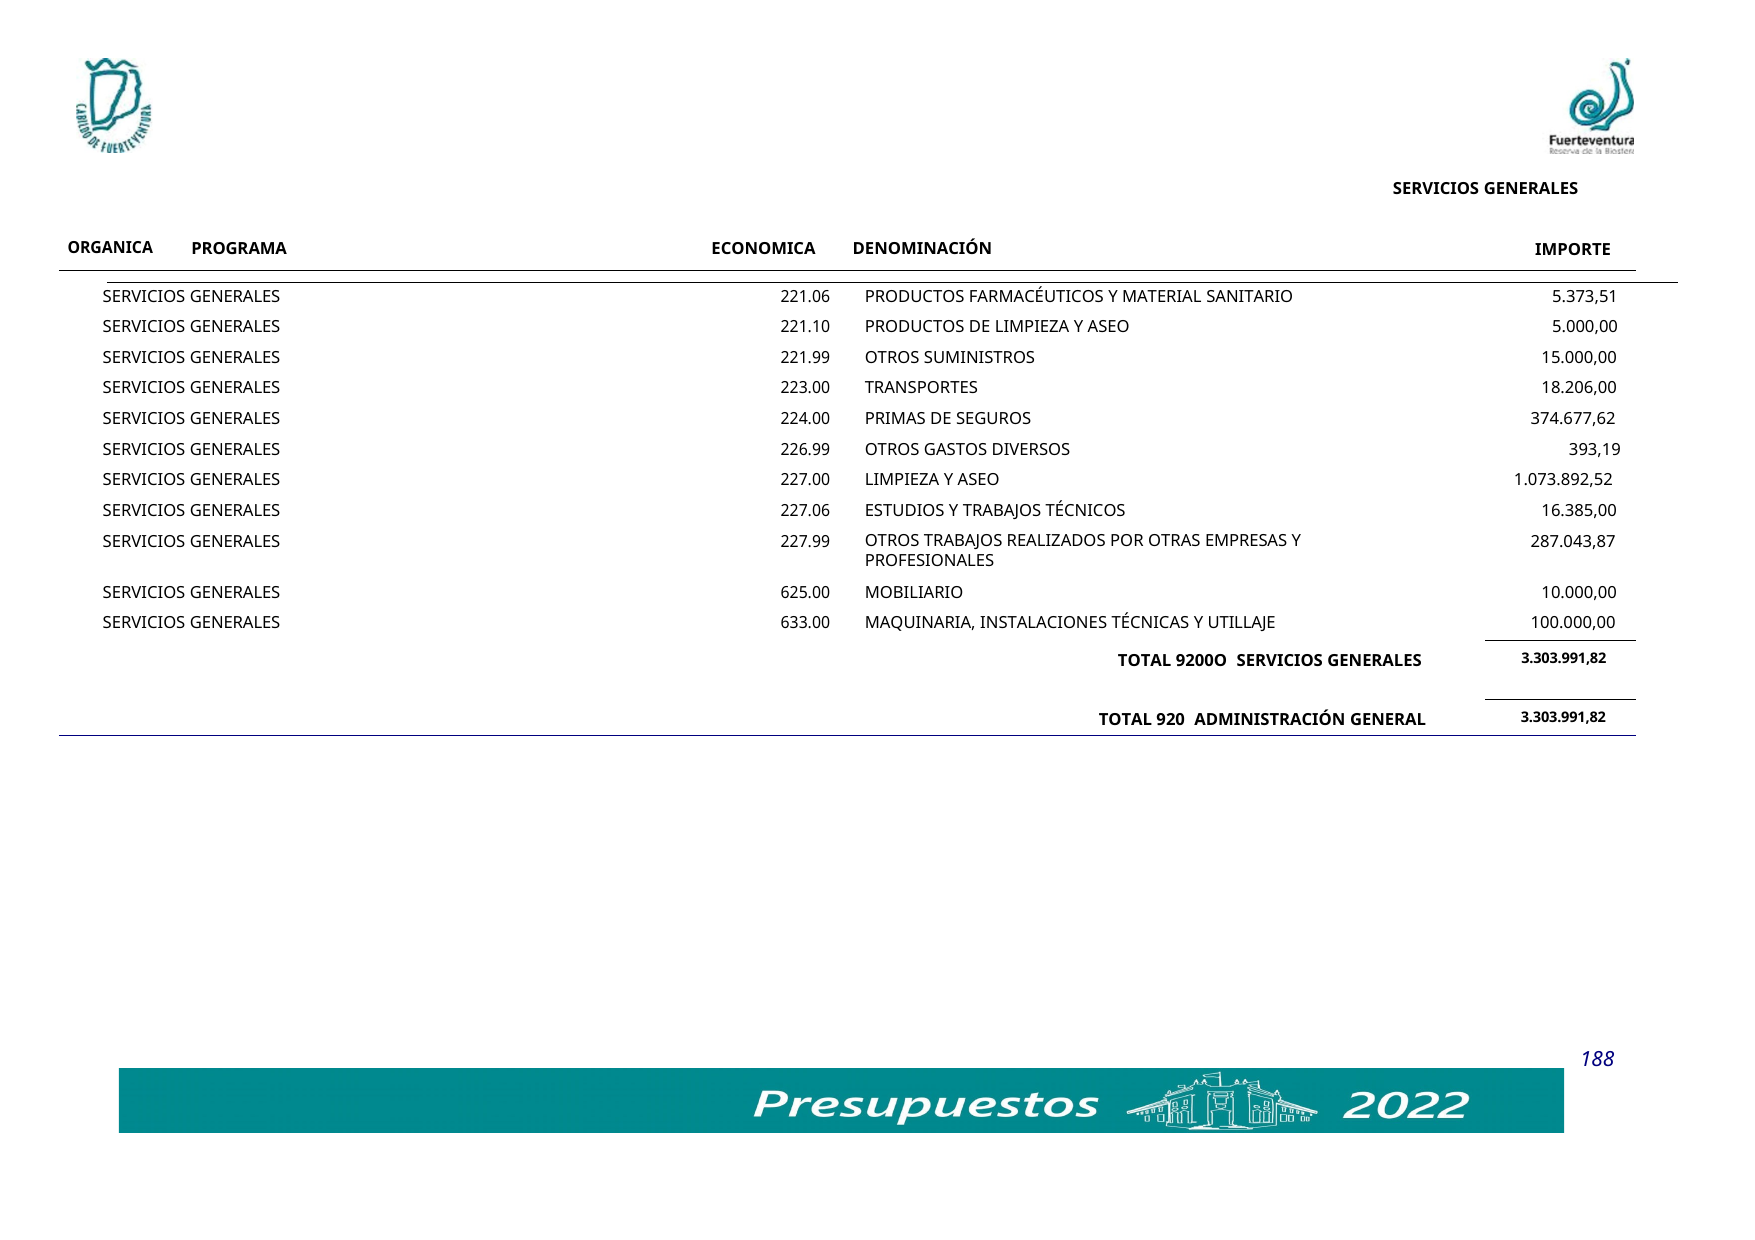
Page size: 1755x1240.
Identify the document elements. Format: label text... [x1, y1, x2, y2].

table_cell MAQUINARIA, INSTALACIONES TÉCNICAS Y UTILLAJE [841, 607, 1485, 640]
table_cell ESTUDIOS Y TRABAJOS TÉCNICOS [841, 495, 1485, 525]
table_cell [1485, 271, 1636, 282]
table_header DENOMINACIÓN [841, 228, 1485, 270]
table_cell PRODUCTOS DE LIMPIEZA Y ASEO [841, 311, 1485, 341]
table_cell SERVICIOS GENERALES [59, 311, 508, 341]
table_cell 5.373,51 [1485, 283, 1636, 311]
table_cell SERVICIOS GENERALES [59, 271, 508, 311]
table_cell [841, 271, 1485, 282]
table_cell 227.99 [509, 525, 841, 576]
table_cell 221.06 [509, 283, 841, 311]
table_cell 633.00 [509, 607, 841, 640]
table_header ECONOMICA [509, 228, 841, 270]
table_cell [509, 699, 841, 734]
table_cell SERVICIOS GENERALES [59, 464, 508, 495]
table_cell 224.00 [509, 403, 841, 433]
table_cell SERVICIOS GENERALES [59, 433, 508, 464]
table_cell SERVICIOS GENERALES [59, 341, 508, 372]
table_cell PRIMAS DE SEGUROS [841, 403, 1485, 433]
table_cell 100.000,00 [1485, 607, 1636, 640]
table_cell 10.000,00 [1485, 576, 1636, 607]
table_cell SERVICIOS GENERALES [59, 525, 508, 576]
table_cell PRODUCTOS FARMACÉUTICOS Y MATERIAL SANITARIO [841, 283, 1485, 311]
table_cell 227.00 [509, 464, 841, 495]
table_cell SERVICIOS GENERALES [59, 495, 508, 525]
table_cell LIMPIEZA Y ASEO [841, 464, 1485, 495]
table_cell MOBILIARIO [841, 576, 1485, 607]
table_cell 1.073.892,52 [1485, 464, 1636, 495]
table_cell [59, 640, 508, 699]
table_cell TOTAL 920 ADMINISTRACIÓN GENERAL [841, 699, 1485, 734]
table_cell 221.10 [509, 311, 841, 341]
table_cell 287.043,87 [1485, 525, 1636, 576]
table_cell 393,19 [1485, 433, 1636, 464]
table_cell SERVICIOS GENERALES [59, 576, 508, 607]
table_cell OTROS SUMINISTROS [841, 341, 1485, 372]
table_cell SERVICIOS GENERALES [59, 403, 508, 433]
table_cell 15.000,00 [1485, 341, 1636, 372]
table_cell 16.385,00 [1485, 495, 1636, 525]
table_cell 221.99 [509, 341, 841, 372]
table_cell TRANSPORTES [841, 372, 1485, 403]
table_cell 227.06 [509, 495, 841, 525]
table_cell SERVICIOS GENERALES [59, 607, 508, 640]
table_cell OTROS TRABAJOS REALIZADOS POR OTRAS EMPRESAS Y PROFESIONALES [841, 525, 1485, 576]
table_header ORGANICA PROGRAMA [59, 228, 508, 270]
table_cell [509, 271, 841, 282]
table_cell [59, 699, 508, 734]
table_cell 3.303.991,82 [1485, 641, 1636, 699]
table_cell 226.99 [509, 433, 841, 464]
table_cell SERVICIOS GENERALES [59, 372, 508, 403]
table_cell [509, 640, 841, 699]
table_cell 18.206,00 [1485, 372, 1636, 403]
table_header IMPORTE [1485, 228, 1636, 270]
table_cell 223.00 [509, 372, 841, 403]
table_cell 625.00 [509, 576, 841, 607]
table_cell 5.000,00 [1485, 311, 1636, 341]
table_cell 3.303.991,82 [1485, 700, 1636, 734]
table_cell TOTAL 9200O SERVICIOS GENERALES [841, 640, 1485, 699]
table_cell OTROS GASTOS DIVERSOS [841, 433, 1485, 464]
table_cell 374.677,62 [1485, 403, 1636, 433]
